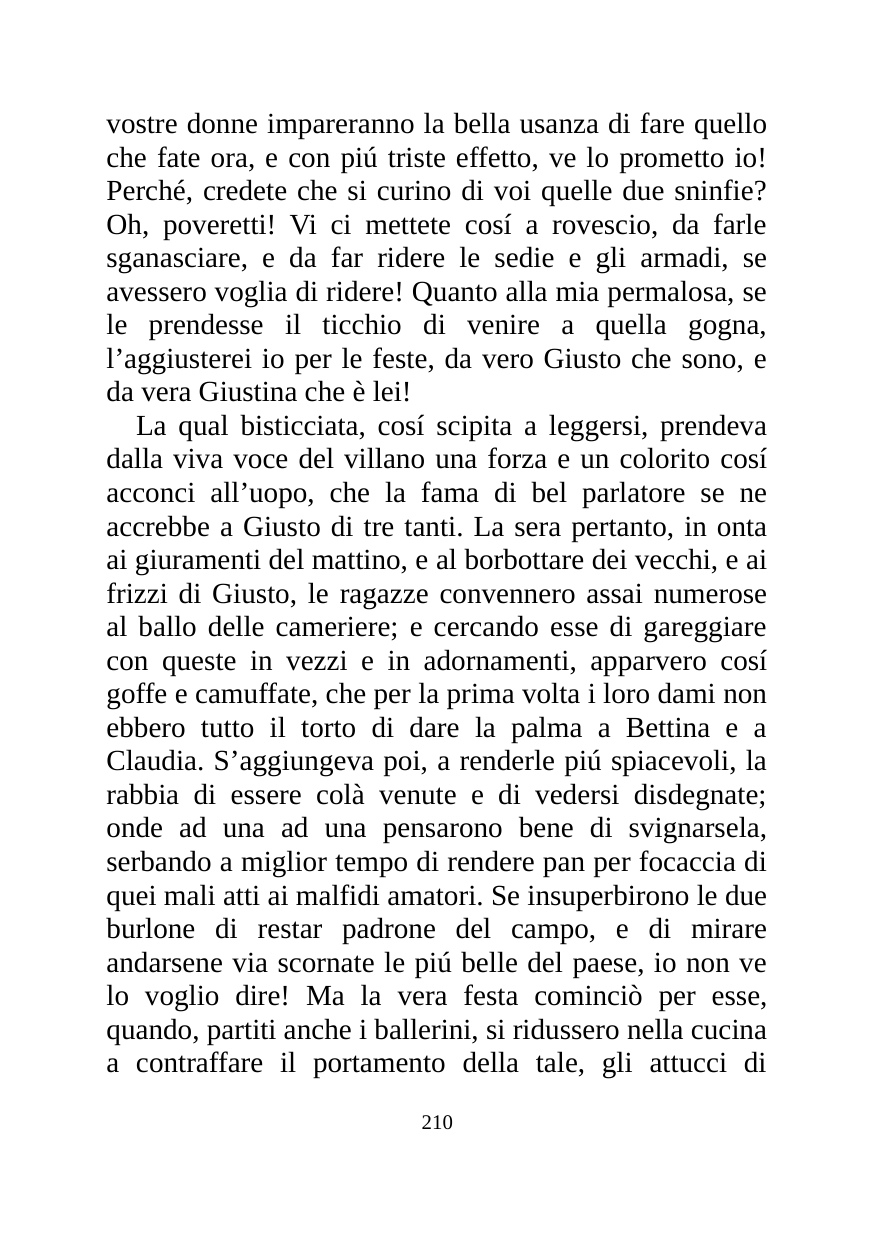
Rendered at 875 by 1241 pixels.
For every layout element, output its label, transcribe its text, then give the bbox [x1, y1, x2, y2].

text vostre donne impareranno la bella usanza di fare quello che fate ora, e con piú triste effetto, ve lo prometto io! Perché, credete che si curino di voi quelle due sninfie? Oh, poveretti! Vi ci mettete cosí a rovescio, da farle sganasciare, e da far ridere le sedie e gli armadi, se avessero voglia di ridere! Quanto alla mia permalosa, se le prendesse il ticchio di venire a quella gogna, l’aggiusterei io per le feste, da vero Giusto che sono, e da vera Giustina che è lei! [106, 106, 768, 408]
text La qual bisticciata, cosí scipita a leggersi, prendeva dalla viva voce del villano una forza e un colorito cosí acconci all’uopo, che la fama di bel parlatore se ne accrebbe a Giusto di tre tanti. La sera pertanto, in onta ai giuramenti del mattino, e al borbottare dei vecchi, e ai frizzi di Giusto, le ragazze convennero assai numerose al ballo delle cameriere; e cercando esse di gareggiare con queste in vezzi e in adornamenti, apparvero cosí goffe e camuffate, che per la prima volta i loro dami non ebbero tutto il torto di dare la palma a Bettina e a Claudia. S’aggiungeva poi, a renderle piú spiacevoli, la rabbia di essere colà venute e di vedersi disdegnate; onde ad una ad una pensarono bene di svignarsela, serbando a miglior tempo di rendere pan per focaccia di quei mali atti ai malfidi amatori. Se insuperbirono le due burlone di restar padrone del campo, e di mirare andarsene via scornate le piú belle del paese, io non ve lo voglio dire! Ma la vera festa cominciò per esse, quando, partiti anche i ballerini, si ridussero nella cucina a contraffare il portamento della tale, gli attucci di [106, 408, 768, 1079]
